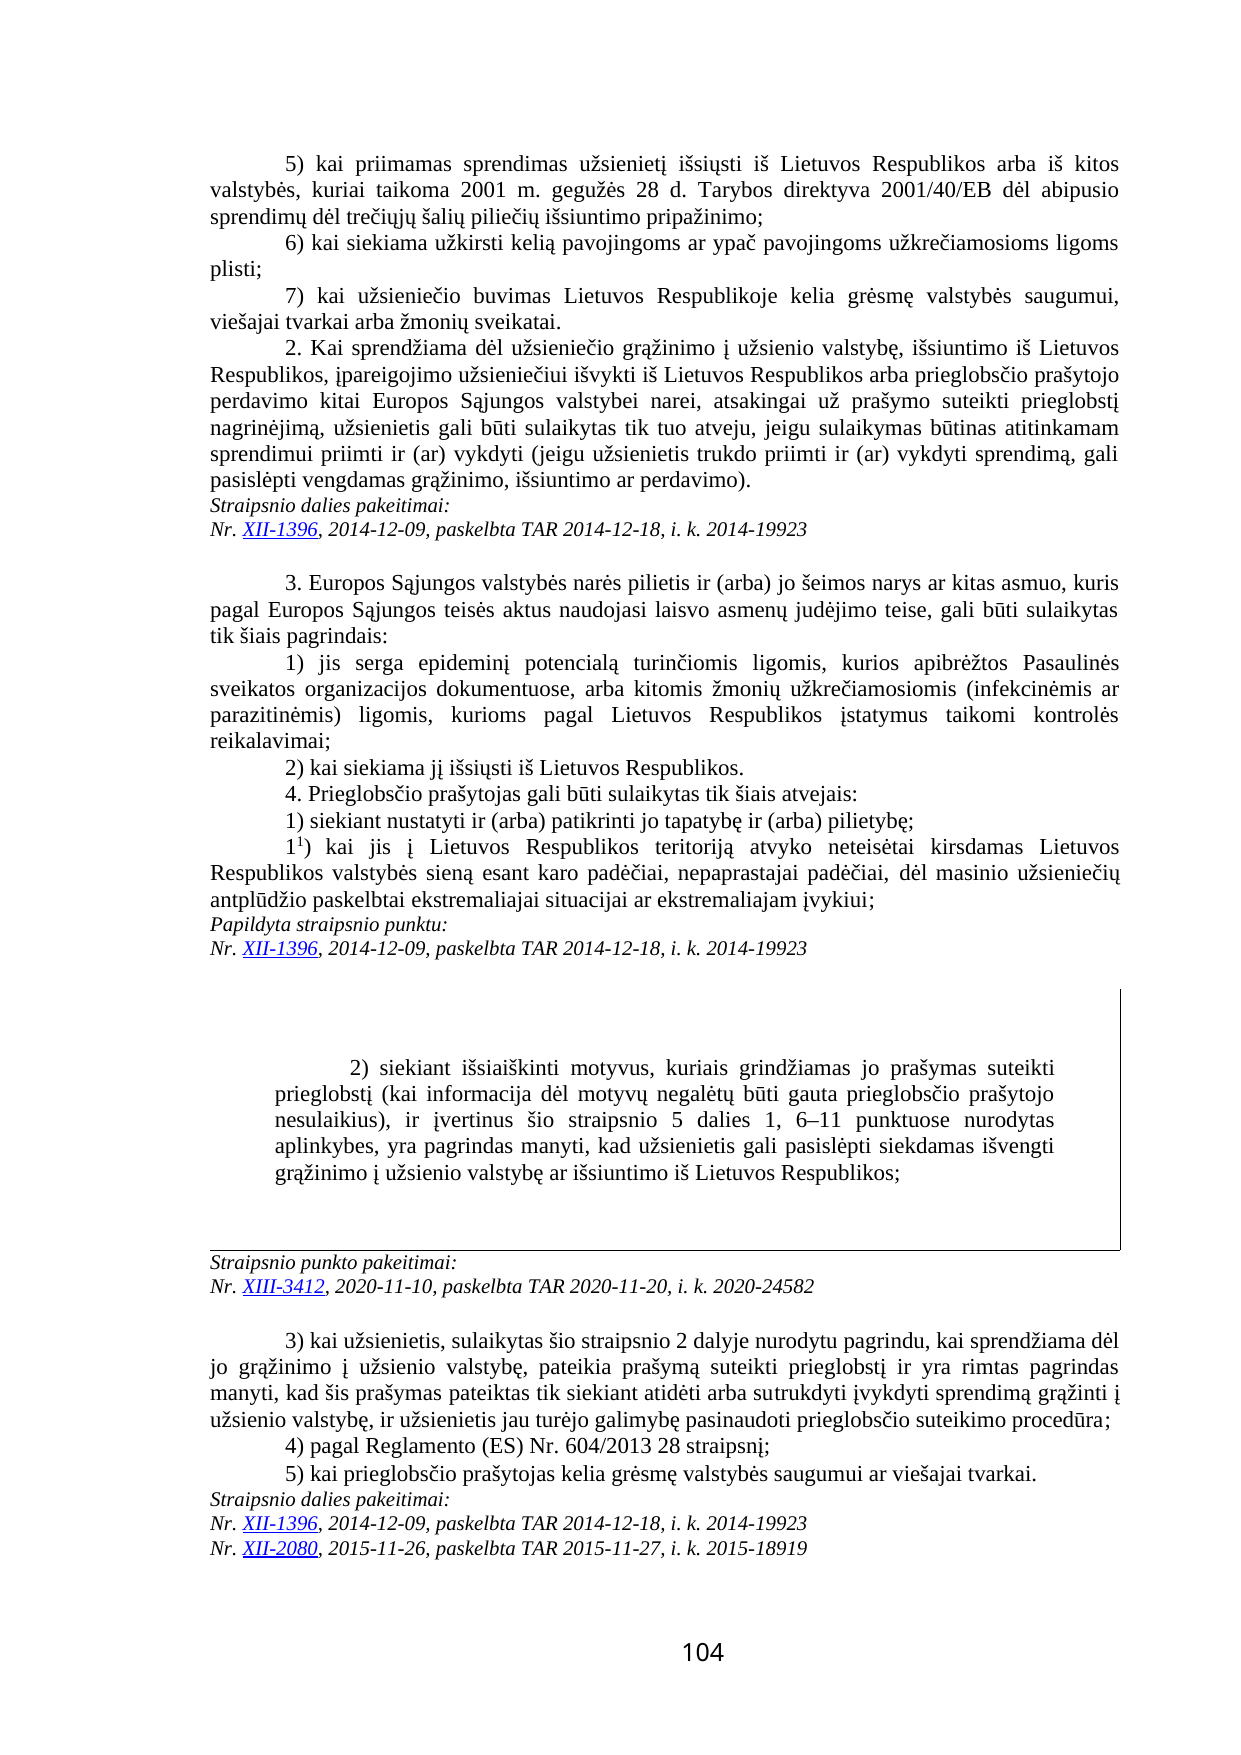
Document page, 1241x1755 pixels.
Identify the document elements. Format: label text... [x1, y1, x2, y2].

text Papildyta straipsnio punktu: [210, 912, 1120, 936]
text Straipsnio dalies pakeitimai: [210, 493, 1120, 517]
text 4) pagal Reglamento (ES) Nr. 604/2013 28 straipsnį; [210, 1432, 1120, 1458]
text 3. Europos Sąjungos valstybės narės pilietis ir (arba) jo šeimos narys ar kitas asmuo, kuris pagal Europos Sąjungos teisės aktus naudojasi laisvo asmenų judėjimo teise, gali būti sulaikytas tik šiais pagrindais: [210, 569, 1120, 648]
text Nr. XII-2080, 2015-11-26, paskelbta TAR 2015-11-27, i. k. 2015-18919 [210, 1535, 1120, 1559]
text 6) kai siekiama užkirsti kelią pavojingoms ar ypač pavojingoms užkrečiamosioms ligoms plisti; [210, 229, 1120, 282]
text Nr. XII-1396, 2014-12-09, paskelbta TAR 2014-12-18, i. k. 2014-19923 [210, 936, 1120, 960]
text 11) kai jis į Lietuvos Respublikos teritoriją atvyko neteisėtai kirsdamas Lietuvos Respublikos valstybės sieną esant karo padėčiai, nepaprastajai padėčiai, dėl masinio užsieniečių antplūdžio paskelbtai ekstremaliajai situacijai ar ekstremaliajam įvykiui; [210, 833, 1120, 912]
text Nr. XII-1396, 2014-12-09, paskelbta TAR 2014-12-18, i. k. 2014-19923 [210, 517, 1120, 541]
text 5) kai priimamas sprendimas užsienietį išsiųsti iš Lietuvos Respublikos arba iš kitos valstybės, kuriai taikoma 2001 m. gegužės 28 d. Tarybos direktyva 2001/40/EB dėl abipusio sprendimų dėl trečiųjų šalių piliečių išsiuntimo pripažinimo; [210, 150, 1120, 229]
text 4. Prieglobsčio prašytojas gali būti sulaikytas tik šiais atvejais: [210, 780, 1120, 807]
text 2) kai siekiama jį išsiųsti iš Lietuvos Respublikos. [210, 754, 1120, 780]
text 2) siekiant išsiaiškinti motyvus, kuriais grindžiamas jo prašymas suteikti prieglobstį (kai informacija dėl motyvų negalėtų būti gauta prieglobsčio prašytojo nesulaikius), ir įvertinus šio straipsnio 5 dalies 1, 6–11 punktuose nurodytas aplinkybes, yra pagrindas manyti, kad užsienietis gali pasislėpti siekdamas išvengti grąžinimo į užsienio valstybę ar išsiuntimo iš Lietuvos Respublikos; [210, 989, 1120, 1250]
text Straipsnio punkto pakeitimai: [210, 1250, 1120, 1274]
text 2. Kai sprendžiama dėl užsieniečio grąžinimo į užsienio valstybę, išsiuntimo iš Lietuvos Respublikos, įpareigojimo užsieniečiui išvykti iš Lietuvos Respublikos arba prieglobsčio prašytojo perdavimo kitai Europos Sąjungos valstybei narei, atsakingai už prašymo suteikti prieglobstį nagrinėjimą, užsienietis gali būti sulaikytas tik tuo atveju, jeigu sulaikymas būtinas atitinkamam sprendimui priimti ir (ar) vykdyti (jeigu užsienietis trukdo priimti ir (ar) vykdyti sprendimą, gali pasislėpti vengdamas grąžinimo, išsiuntimo ar perdavimo). [210, 334, 1120, 493]
text Nr. XII-1396, 2014-12-09, paskelbta TAR 2014-12-18, i. k. 2014-19923 [210, 1511, 1120, 1535]
text 3) kai užsienietis, sulaikytas šio straipsnio 2 dalyje nurodytu pagrindu, kai sprendžiama dėl jo grąžinimo į užsienio valstybę, pateikia prašymą suteikti prieglobstį ir yra rimtas pagrindas manyti, kad šis prašymas pateiktas tik siekiant atidėti arba sutrukdyti įvykdyti sprendimą grąžinti į užsienio valstybę, ir užsienietis jau turėjo galimybę pasinaudoti prieglobsčio suteikimo procedūra; [210, 1327, 1120, 1432]
text 7) kai užsieniečio buvimas Lietuvos Respublikoje kelia grėsmę valstybės saugumui, viešajai tvarkai arba žmonių sveikatai. [210, 282, 1120, 334]
text 1) jis serga epideminį potencialą turinčiomis ligomis, kurios apibrėžtos Pasaulinės sveikatos organizacijos dokumentuose, arba kitomis žmonių užkrečiamosiomis (infekcinėmis ar parazitinėmis) ligomis, kurioms pagal Lietuvos Respublikos įstatymus taikomi kontrolės reikalavimai; [210, 648, 1120, 754]
text Nr. XIII-3412, 2020-11-10, paskelbta TAR 2020-11-20, i. k. 2020-24582 [210, 1274, 1120, 1298]
text 1) siekiant nustatyti ir (arba) patikrinti jo tapatybę ir (arba) pilietybę; [210, 807, 1120, 833]
text 5) kai prieglobsčio prašytojas kelia grėsmę valstybės saugumui ar viešajai tvarkai. [210, 1458, 1120, 1487]
text Straipsnio dalies pakeitimai: [210, 1487, 1120, 1511]
